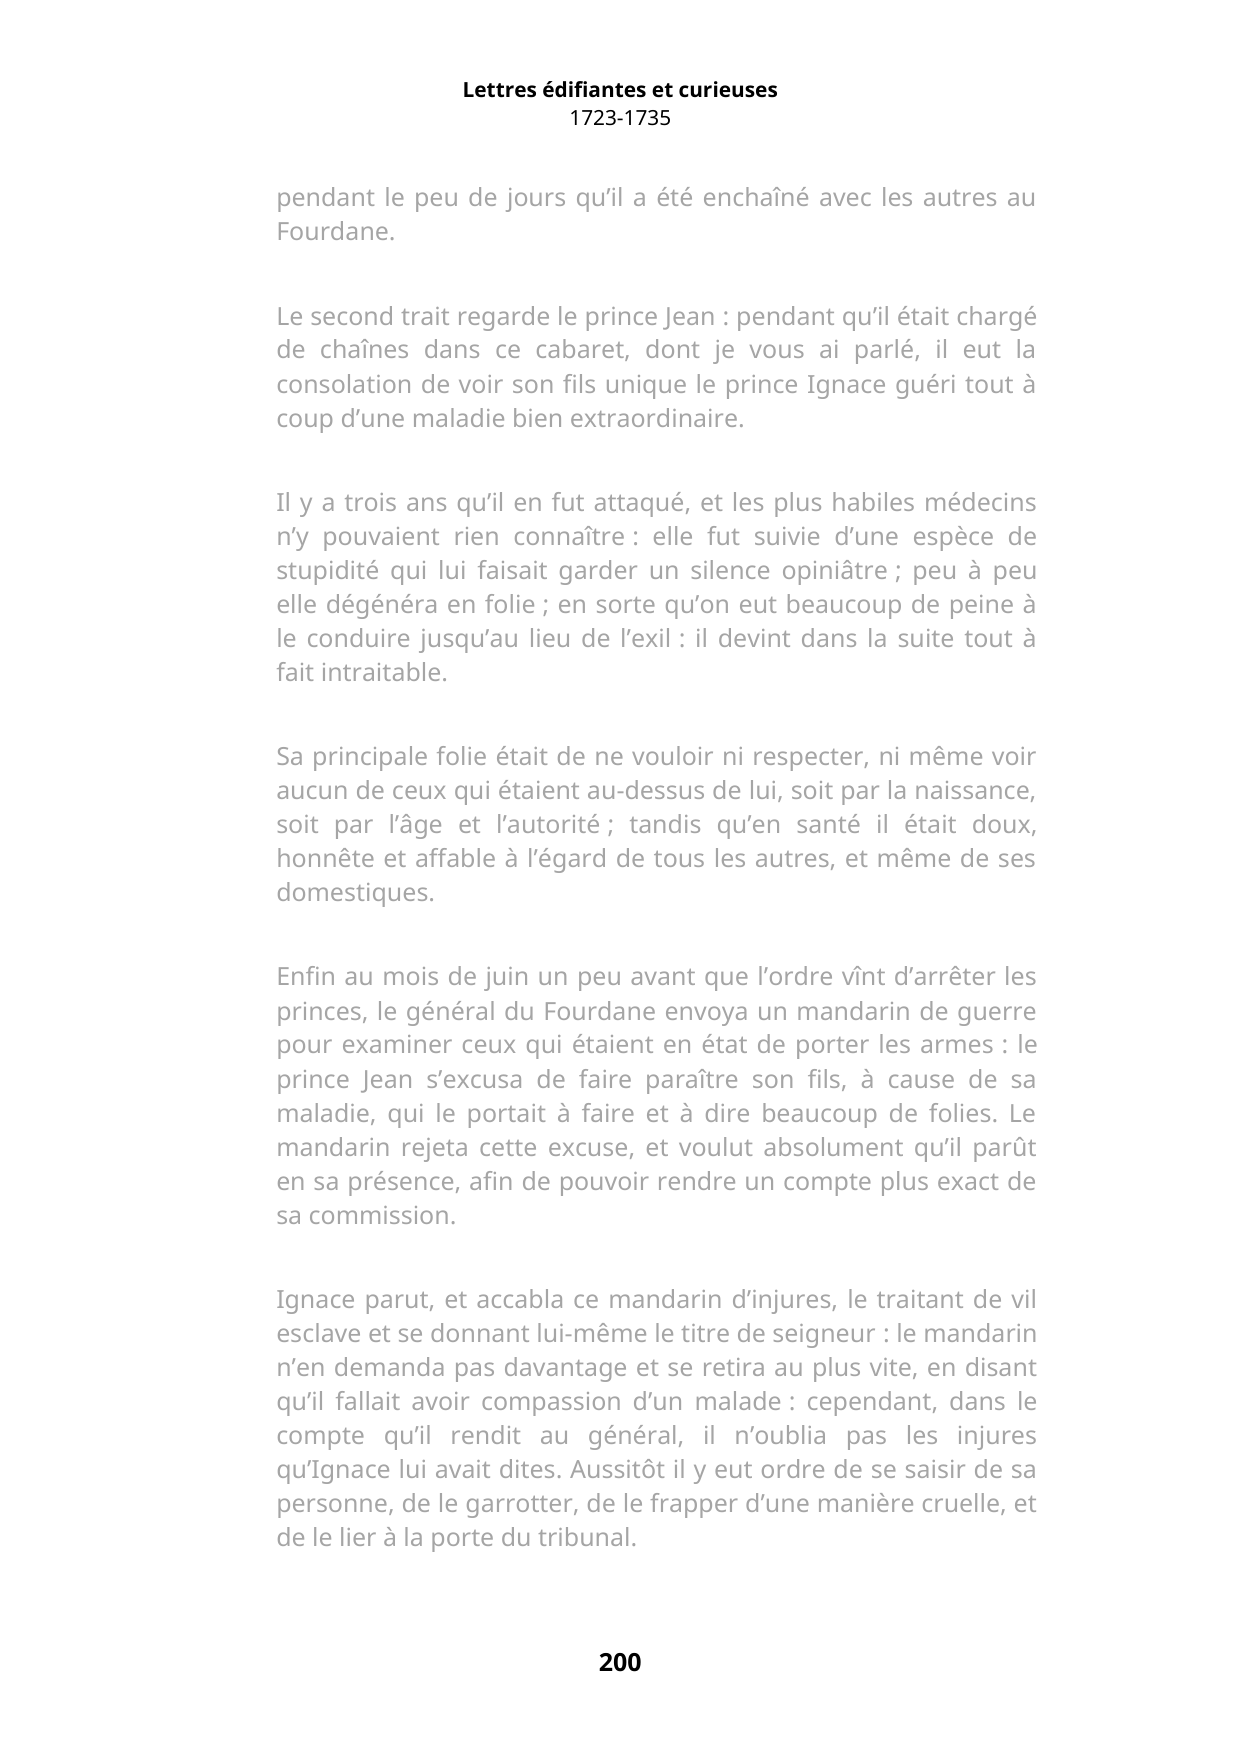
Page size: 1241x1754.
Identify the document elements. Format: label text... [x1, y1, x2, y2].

text Il y a trois ans qu’il en fut attaqué, et les plus habiles médecins n’y pouvaient rien connaître : elle fut suivie d’une espèce de stupidité qui lui faisait garder un silence opiniâtre ; peu à peu elle dégénéra en folie ; en sorte qu’on eut beaucoup de peine à le conduire jusqu’au lieu de l’exil : il devint dans la suite tout à fait intraitable. [276, 484, 1038, 689]
text Sa principale folie était de ne vouloir ni respecter, ni même voir aucun de ceux qui étaient au-dessus de lui, soit par la naissance, soit par l’âge et l’autorité ; tandis qu’en santé il était doux, honnête et affable à l’égard de tous les autres, et même de ses domestiques. [276, 739, 1038, 909]
text pendant le peu de jours qu’il a été enchaîné avec les autres au Fourdane. [276, 180, 1038, 248]
text Le second trait regarde le prince Jean : pendant qu’il était chargé de chaînes dans ce cabaret, dont je vous ai parlé, il eut la consolation de voir son fils unique le prince Ignace guéri tout à coup d’une maladie bien extraordinaire. [276, 298, 1038, 434]
text Enfin au mois de juin un peu avant que l’ordre vînt d’arrêter les princes, le général du Fourdane envoya un mandarin de guerre pour examiner ceux qui étaient en état de porter les armes : le prince Jean s’excusa de faire paraître son fils, à cause de sa maladie, qui le portait à faire et à dire beaucoup de folies. Le mandarin rejeta cette excuse, et voulut absolument qu’il parût en sa présence, afin de pouvoir rendre un compte plus exact de sa commission. [276, 959, 1038, 1232]
text Ignace parut, et accabla ce mandarin d’injures, le traitant de vil esclave et se donnant lui-même le titre de seigneur : le mandarin n’en demanda pas davantage et se retira au plus vite, en disant qu’il fallait avoir compassion d’un malade : cependant, dans le compte qu’il rendit au général, il n’oublia pas les injures qu’Ignace lui avait dites. Aussitôt il y eut ordre de se saisir de sa personne, de le garrotter, de le frapper d’une manière cruelle, et de le lier à la porte du tribunal. [276, 1282, 1038, 1554]
